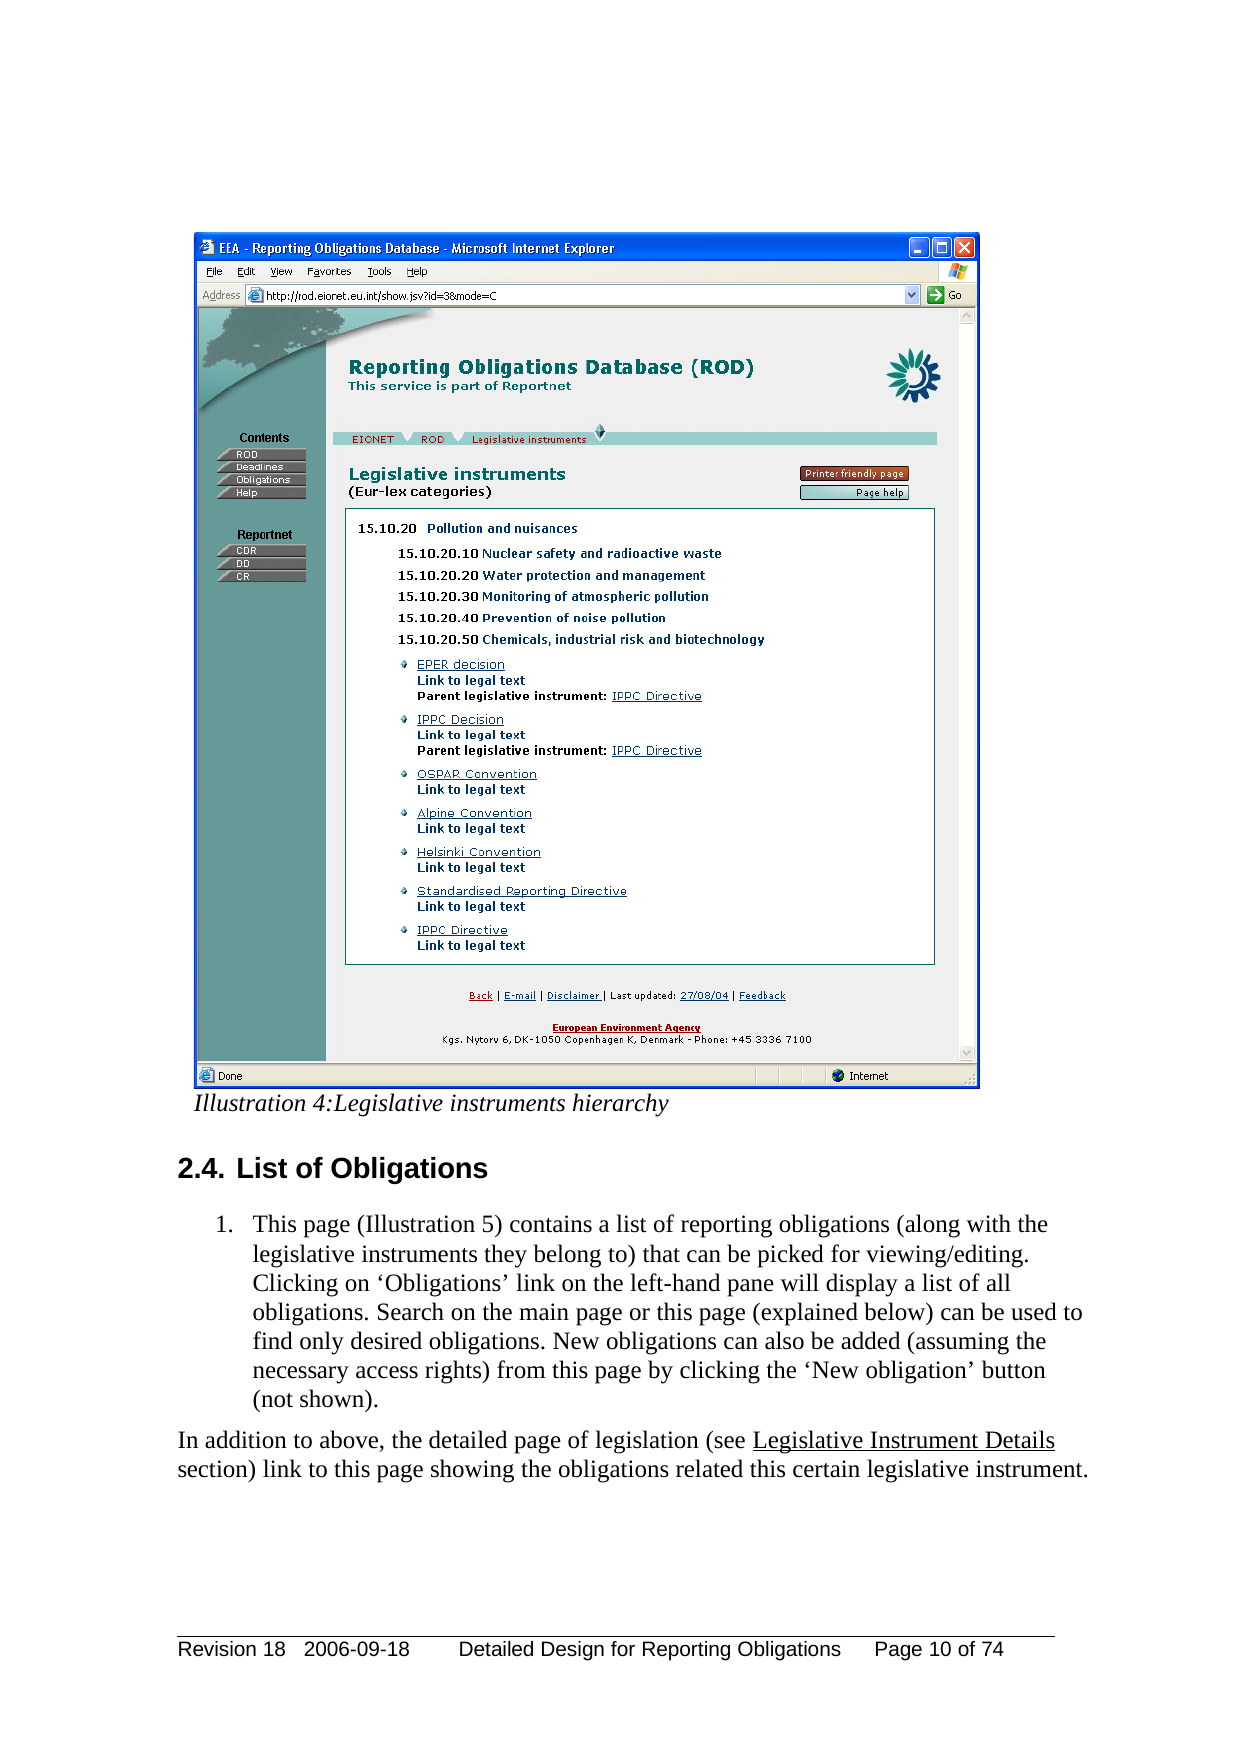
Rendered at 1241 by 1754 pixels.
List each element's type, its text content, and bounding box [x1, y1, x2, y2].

picture [193, 232, 980, 1089]
subtitle List of Obligations [177, 1151, 1092, 1184]
text In addition to above, the detailed page of legislation (see Legislative Instrument Details section) link to this page showing the obligations related this certain legislative instrument. [177, 1424, 1092, 1483]
text Illustration 4:Legislative instruments hierarchy [194, 1089, 980, 1117]
list This page (Illustration 5) contains a list of reporting obligations (along with the legislative instruments they belong to) that can be picked for viewing/editing. Clicking on ‘Obligations’ link on the left-hand pane will display a list of all obligations. Search on the main page or this page (explained below) can be used to find only desired obligations. New obligations can also be added (assuming the necessary access rights) from this page by clicking the ‘New obligation’ button (not shown). [215, 1209, 1092, 1413]
